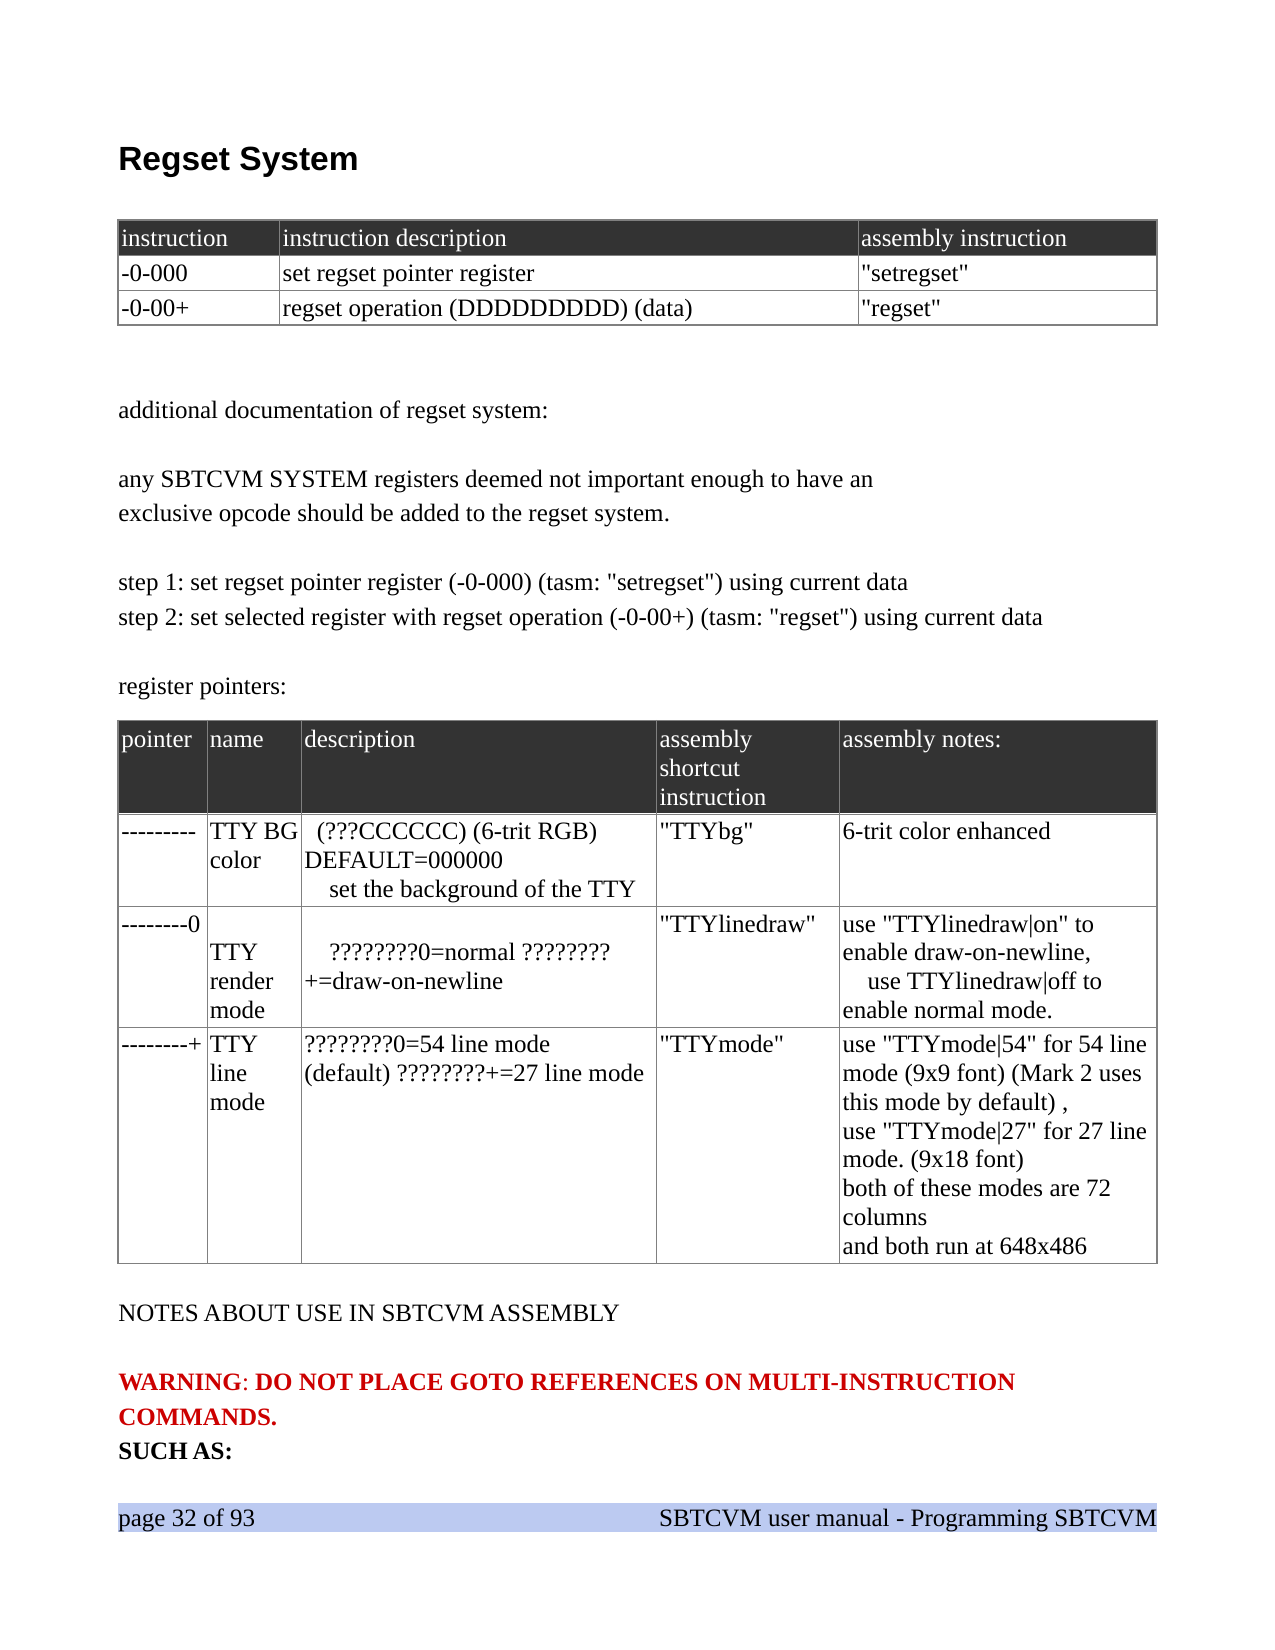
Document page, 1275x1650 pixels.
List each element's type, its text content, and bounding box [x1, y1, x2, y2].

table_cell TTY BG color [208, 815, 301, 906]
table_cell (???CCCCCC) (6-trit RGB) DEFAULT=000000 set the background of the TTY [302, 815, 656, 906]
subtitle Regset System [118, 139, 1157, 178]
table_cell 6-trit color enhanced [840, 815, 1156, 906]
table_cell ????????0=normal ????????+=draw-on-newline [302, 907, 656, 1027]
table_header pointer [119, 721, 207, 813]
table_cell regset operation (DDDDDDDDD) (data) [280, 291, 858, 324]
table_cell "setregset" [859, 256, 1156, 290]
table_cell --------0 [119, 907, 207, 1027]
table_cell TTY line mode [208, 1028, 301, 1262]
table_cell ????????0=54 line mode (default) ????????+=27 line mode [302, 1028, 656, 1262]
text additional documentation of regset system: any SBTCVM SYSTEM registers deemed not important enough to have an exclusive opcode should be added to the regset system. step 1: set regset pointer register (-0-000) (tasm: "setregset") using current data step 2: set selected register with regset operation (-0-00+) (tasm: "regset") using current data register pointers: [118, 326, 1157, 699]
table_cell TTY render mode [208, 907, 301, 1027]
table_cell "TTYlinedraw" [657, 907, 839, 1027]
table_cell -0-00+ [119, 291, 279, 324]
table_header assembly shortcut instruction [657, 721, 839, 813]
table_header instruction description [280, 221, 858, 255]
table_header name [208, 721, 301, 813]
table_cell --------+ [119, 1028, 207, 1262]
table_cell "TTYbg" [657, 815, 839, 906]
table_cell -0-000 [119, 256, 279, 290]
table_cell set regset pointer register [280, 256, 858, 290]
text NOTES ABOUT USE IN SBTCVM ASSEMBLY WARNING: DO NOT PLACE GOTO REFERENCES ON MULTI-INSTRUCTION COMMANDS. SUCH AS: [118, 1264, 1157, 1465]
table_header assembly instruction [859, 221, 1156, 255]
table_cell --------- [119, 815, 207, 906]
table_header assembly notes: [840, 721, 1156, 813]
table_cell use "TTYlinedraw|on" to enable draw-on-newline, use TTYlinedraw|off to enable normal mode. [840, 907, 1156, 1027]
table_cell "TTYmode" [657, 1028, 839, 1262]
table_cell use "TTYmode|54" for 54 line mode (9x9 font) (Mark 2 uses this mode by default) , use "TTYmode|27" for 27 line mode. (9x18 font) both of these modes are 72 columns and both run at 648x486 [840, 1028, 1156, 1262]
table_cell "regset" [859, 291, 1156, 324]
table_header description [302, 721, 656, 813]
table_header instruction [119, 221, 279, 255]
